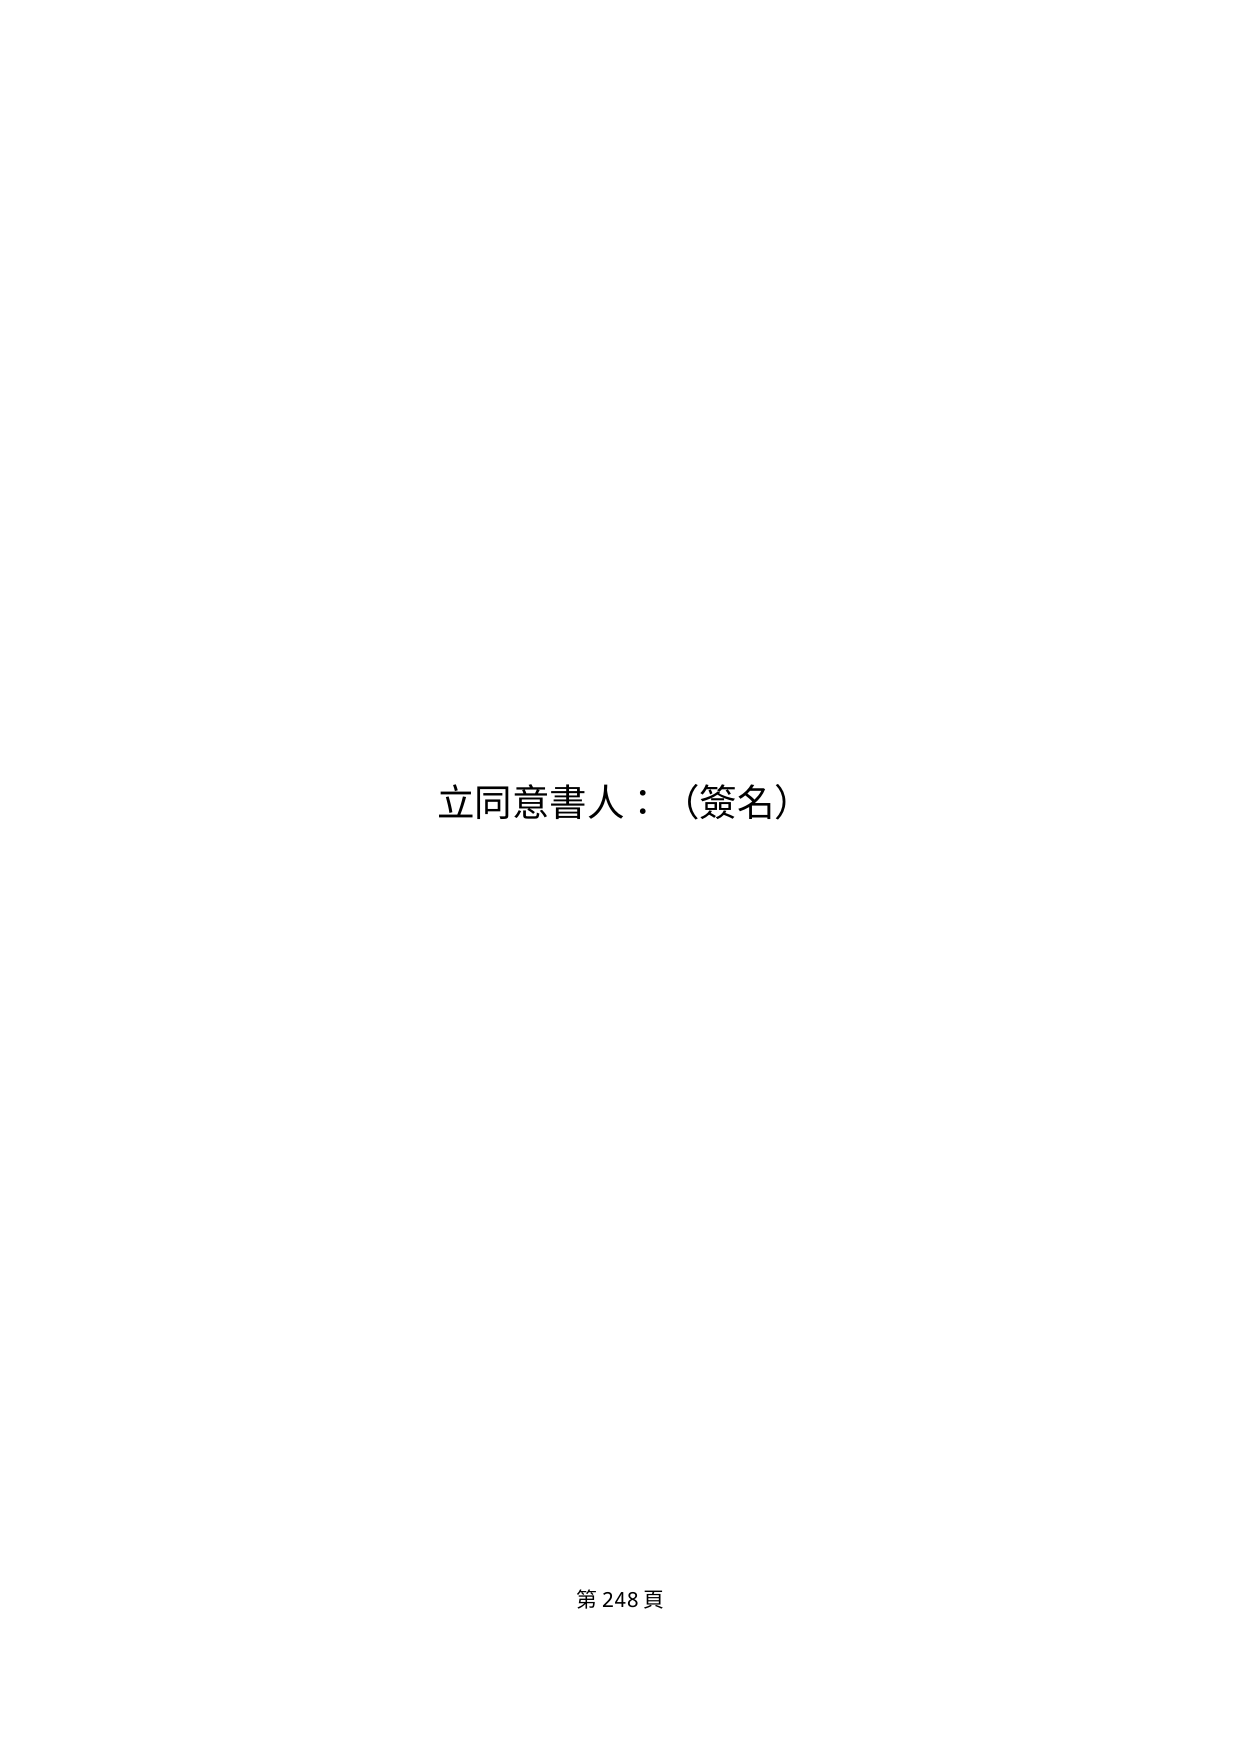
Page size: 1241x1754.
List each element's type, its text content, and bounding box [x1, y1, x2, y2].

text 立同意書人：（簽名） [118, 758, 1122, 821]
